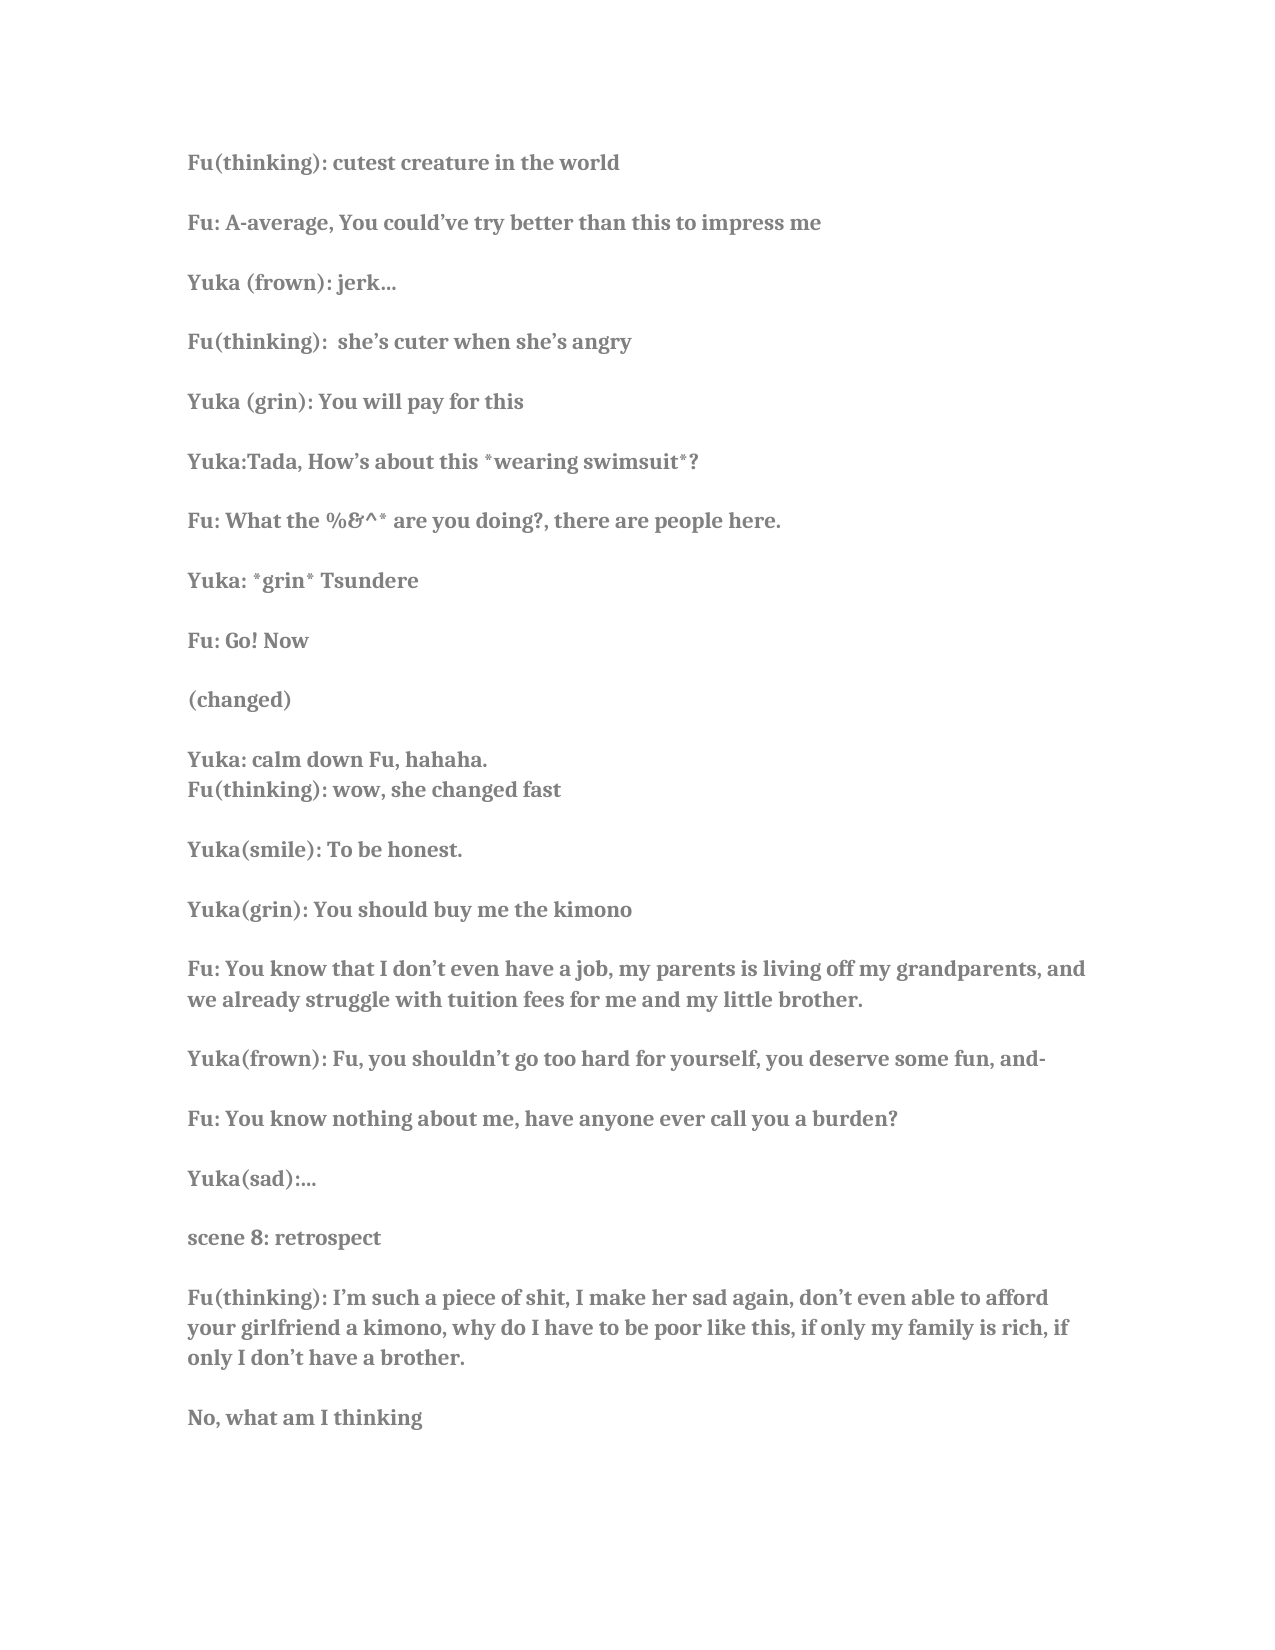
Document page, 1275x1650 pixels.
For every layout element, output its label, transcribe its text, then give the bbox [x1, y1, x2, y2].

text Fu: Go! Now [187, 627, 1087, 654]
text Yuka (frown): jerk… [187, 269, 1087, 296]
text (changed) [187, 687, 1087, 713]
text Fu: A-average, You could’ve try better than this to impress me [187, 210, 1087, 236]
text Fu: What the %&^* are you doing?, there are people here. [187, 508, 1087, 534]
text Yuka(frown): Fu, you shouldn’t go too hard for yourself, you deserve some fun, and- [187, 1046, 1087, 1072]
text Yuka: calm down Fu, hahaha. Fu(thinking): wow, she changed fast [187, 747, 1087, 803]
text Yuka: *grin* Tsundere [187, 568, 1087, 594]
text Fu: You know that I don’t even have a job, my parents is living off my grandparents, and we already struggle with tuition fees for me and my little brother. [187, 956, 1087, 1013]
text Yuka(sad):... [187, 1165, 1087, 1192]
text Yuka:Tada, How’s about this *wearing swimsuit*? [187, 448, 1087, 475]
text Yuka (grin): You will pay for this [187, 389, 1087, 415]
text Yuka(smile): To be honest. [187, 837, 1087, 863]
text scene 8: retrospect [187, 1225, 1087, 1251]
text Fu(thinking): I’m such a piece of shit, I make her sad again, don’t even able to afford your girlfriend a kimono, why do I have to be poor like this, if only my family is rich, if only I don’t have a brother. [187, 1285, 1087, 1372]
text Fu(thinking): cutest creature in the world [187, 150, 1087, 176]
text Yuka(grin): You should buy me the kimono [187, 896, 1087, 923]
text Fu: You know nothing about me, have anyone ever call you a burden? [187, 1106, 1087, 1132]
text Fu(thinking): she’s cuter when she’s angry [187, 329, 1087, 355]
text No, what am I thinking [187, 1405, 1087, 1431]
